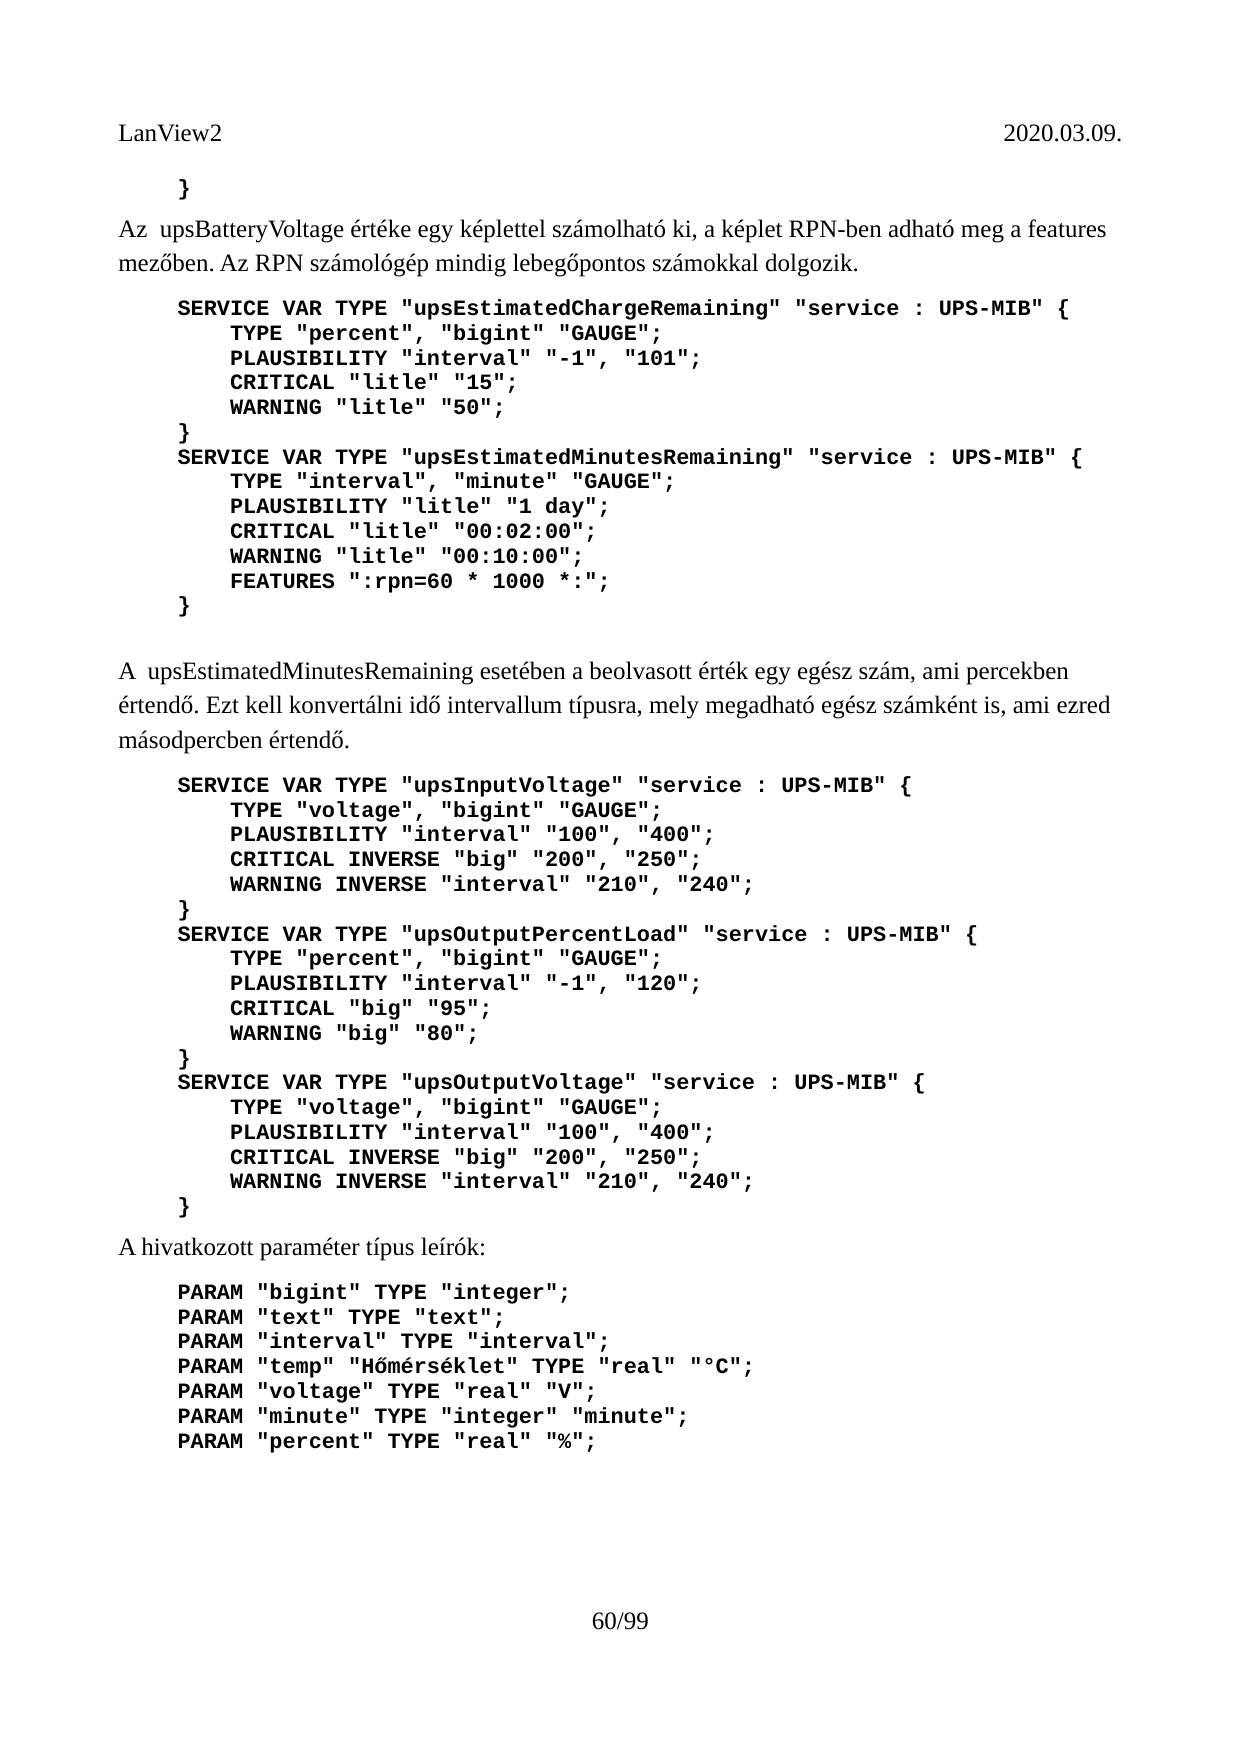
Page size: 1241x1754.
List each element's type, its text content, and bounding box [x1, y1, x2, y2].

text Az upsBatteryVoltage értéke egy képlettel számolható ki, a képlet RPN-ben adható meg a features mezőben. Az RPN számológép mindig lebegőpontos számokkal dolgozik. [118, 214, 1122, 277]
text PARAM "minute" TYPE "integer" "minute"; [177, 1405, 1122, 1430]
text A hivatkozott paraméter típus leírók: [118, 1232, 1122, 1261]
text PARAM "percent" TYPE "real" "%"; [177, 1430, 1122, 1455]
text PARAM "temp" "Hőmérséklet" TYPE "real" "°C"; [177, 1356, 1122, 1380]
text PARAM "bigint" TYPE "integer"; [177, 1281, 1122, 1306]
text A upsEstimatedMinutesRemaining esetében a beolvasott érték egy egész szám, ami percekben értendő. Ezt kell konvertálni idő intervallum típusra, mely megadható egész számként is, ami ezred másodpercben értendő. [118, 656, 1122, 754]
text SERVICE VAR TYPE "upsEstimatedChargeRemaining" "service : UPS-MIB" { TYPE "percent", "bigint" "GAUGE"; PLAUSIBILITY "interval" "-1", "101"; CRITICAL "litle" "15"; WARNING "litle" "50"; } SERVICE VAR TYPE "upsEstimatedMinutesRemaining" "service : UPS-MIB" { TYPE "interval", "minute" "GAUGE"; PLAUSIBILITY "litle" "1 day"; CRITICAL "litle" "00:02:00"; WARNING "litle" "00:10:00"; FEATURES ":rpn=60 * 1000 *:"; } [177, 297, 1122, 619]
text PARAM "voltage" TYPE "real" "V"; [177, 1380, 1122, 1405]
text PARAM "interval" TYPE "interval"; [177, 1331, 1122, 1356]
text PARAM "text" TYPE "text"; [177, 1306, 1122, 1331]
text } [177, 177, 1122, 202]
text SERVICE VAR TYPE "upsInputVoltage" "service : UPS-MIB" { TYPE "voltage", "bigint" "GAUGE"; PLAUSIBILITY "interval" "100", "400"; CRITICAL INVERSE "big" "200", "250"; WARNING INVERSE "interval" "210", "240"; } SERVICE VAR TYPE "upsOutputPercentLoad" "service : UPS-MIB" { TYPE "percent", "bigint" "GAUGE"; PLAUSIBILITY "interval" "-1", "120"; CRITICAL "big" "95"; WARNING "big" "80"; } SERVICE VAR TYPE "upsOutputVoltage" "service : UPS-MIB" { TYPE "voltage", "bigint" "GAUGE"; PLAUSIBILITY "interval" "100", "400"; CRITICAL INVERSE "big" "200", "250"; WARNING INVERSE "interval" "210", "240"; } [177, 774, 1122, 1220]
